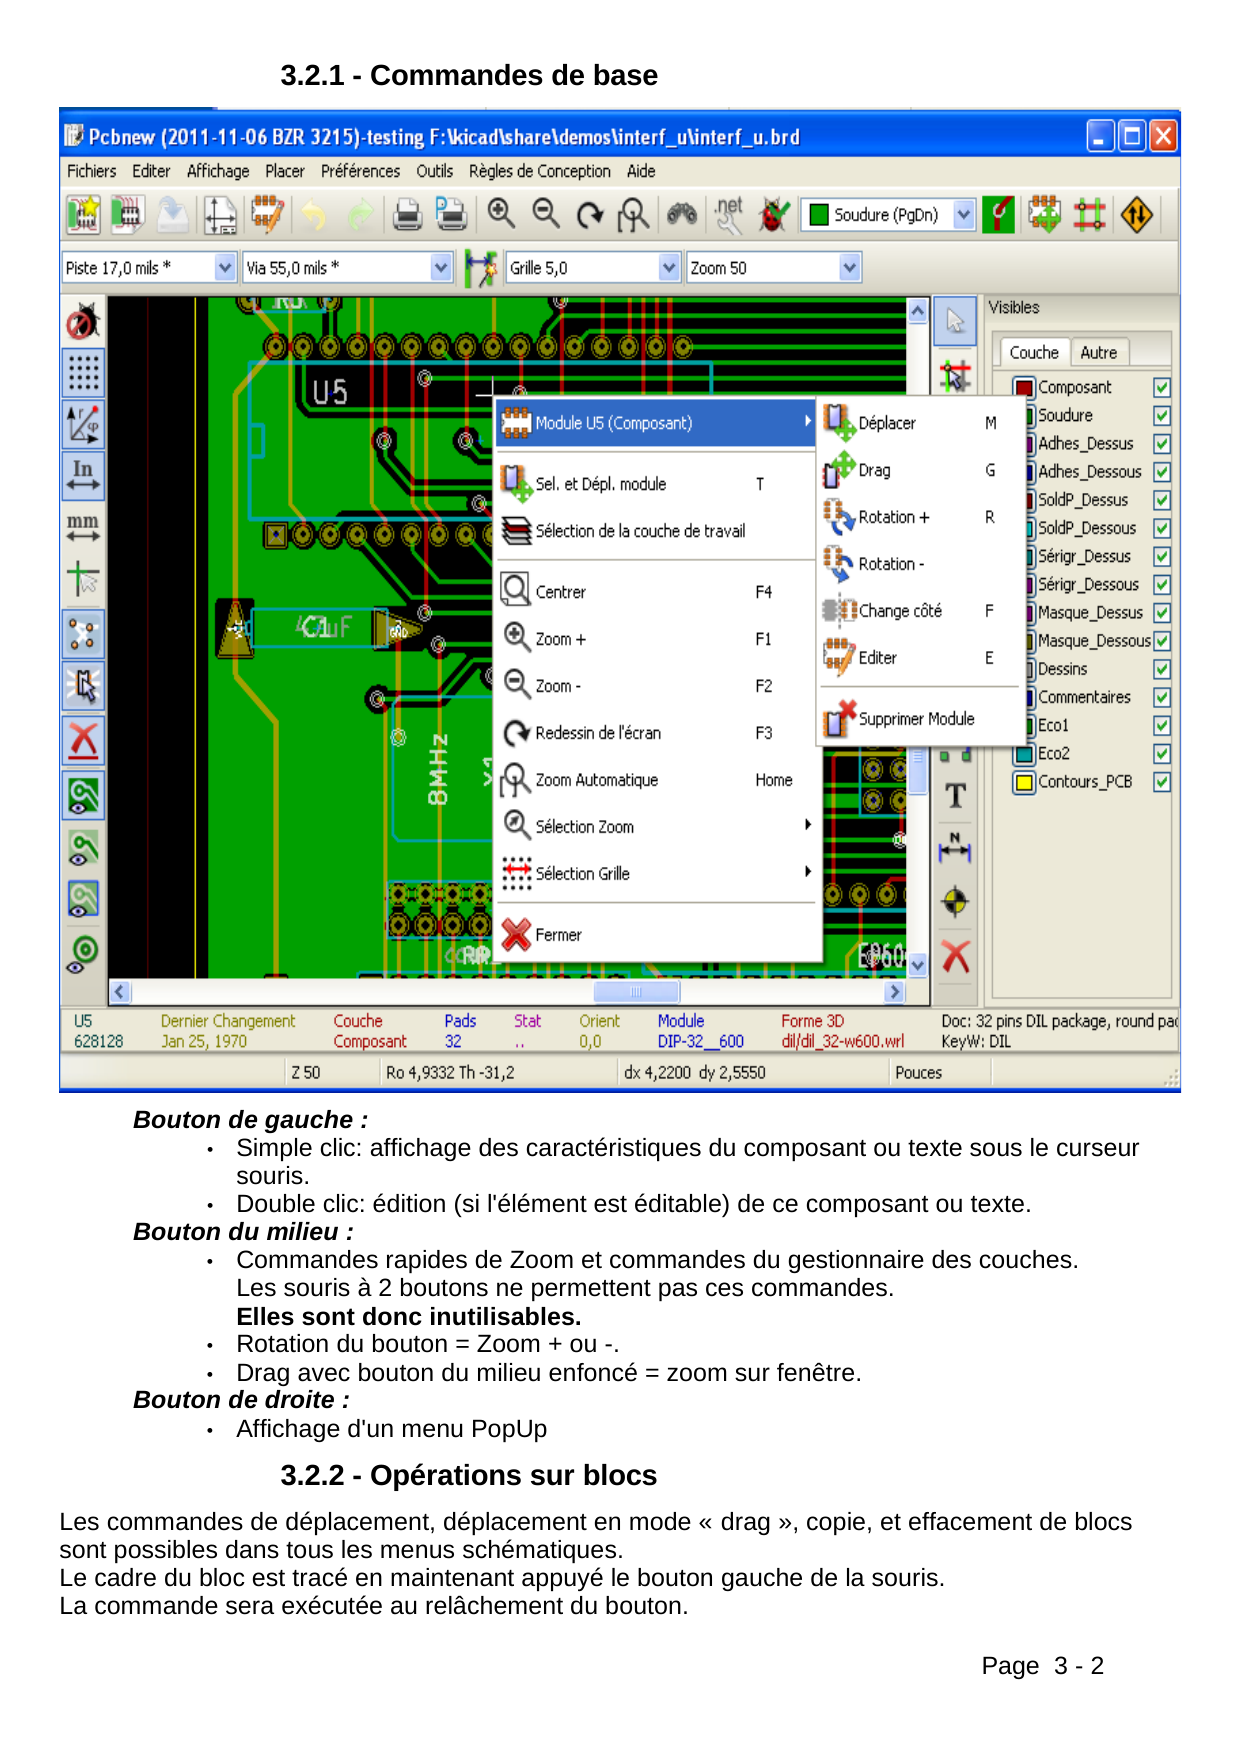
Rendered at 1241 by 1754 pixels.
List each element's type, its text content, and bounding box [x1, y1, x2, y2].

text Le cadre du bloc est tracé en maintenant appuyé le bouton gauche de la souris. [59, 1563, 1181, 1592]
list Simple clic: affichage des caractéristiques du composant ou texte sous le curseur souris. [207, 1134, 1181, 1190]
text Les commandes de déplacement, déplacement en mode « drag », copie, et effacement de blocs sont possibles dans tous les menus schématiques. [59, 1507, 1181, 1563]
text Bouton du milieu : [133, 1218, 1181, 1246]
list Double clic: édition (si l'élément est éditable) de ce composant ou texte. [207, 1190, 1181, 1218]
list Affichage d'un menu PopUp [207, 1414, 1181, 1442]
list Drag avec bouton du milieu enfoncé = zoom sur fenêtre. [207, 1358, 1181, 1386]
subtitle Opérations sur blocs [207, 1459, 1181, 1491]
subtitle Commandes de base [207, 59, 1181, 92]
text La commande sera exécutée au relâchement du bouton. [59, 1592, 1181, 1619]
list Rotation du bouton = Zoom + ou -. [207, 1330, 1181, 1358]
text Bouton de gauche : [133, 1106, 1181, 1134]
text Bouton de droite : [133, 1386, 1181, 1414]
list Commandes rapides de Zoom et commandes du gestionnaire des couches. Les souris à 2 boutons ne permettent pas ces commandes. Elles sont donc inutilisables. [207, 1246, 1181, 1330]
picture [59, 107, 1182, 1093]
